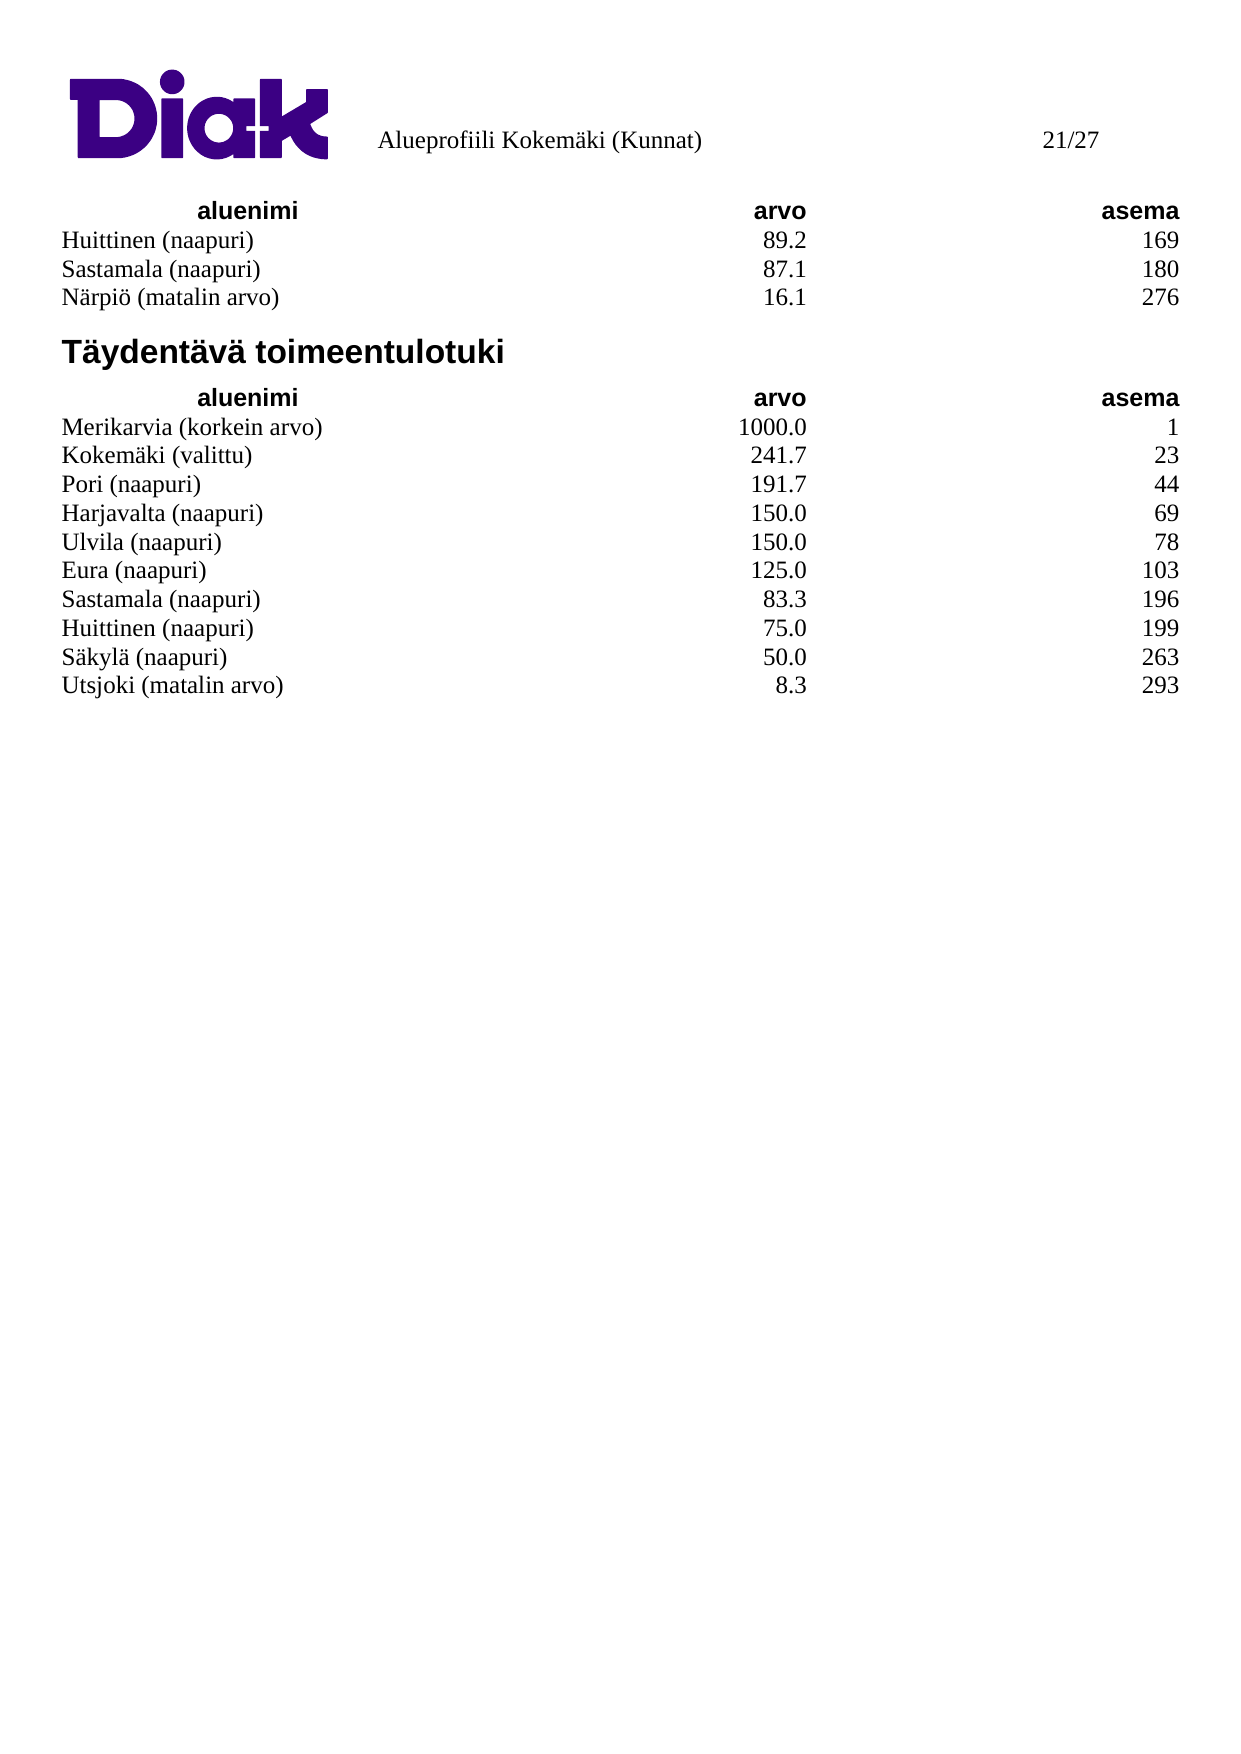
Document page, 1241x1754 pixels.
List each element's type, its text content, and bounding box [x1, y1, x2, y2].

table_cell Eura (naapuri) [61, 556, 434, 584]
table_cell 1 [806, 412, 1179, 441]
table_header arvo [434, 196, 806, 225]
table_cell Säkylä (naapuri) [61, 642, 434, 671]
table_cell 180 [806, 254, 1179, 282]
table_cell 196 [806, 584, 1179, 613]
table_cell Huittinen (naapuri) [61, 613, 434, 642]
table_cell 87.1 [434, 254, 806, 282]
table_cell 293 [806, 671, 1179, 699]
table_cell 23 [806, 441, 1179, 469]
table_cell Merikarvia (korkein arvo) [61, 412, 434, 441]
table_cell Huittinen (naapuri) [61, 225, 434, 254]
table_cell Ulvila (naapuri) [61, 527, 434, 556]
table_cell 69 [806, 498, 1179, 527]
table_cell Sastamala (naapuri) [61, 584, 434, 613]
table_header arvo [434, 383, 806, 412]
table_cell 191.7 [434, 469, 806, 498]
table_cell 8.3 [434, 671, 806, 699]
table_header aluenimi [61, 196, 434, 225]
table_cell 199 [806, 613, 1179, 642]
table_cell 75.0 [434, 613, 806, 642]
table_cell 263 [806, 642, 1179, 671]
table_cell 44 [806, 469, 1179, 498]
table_cell Närpiö (matalin arvo) [61, 283, 434, 311]
table_cell 169 [806, 225, 1179, 254]
subtitle Täydentävä toimeentulotuki [61, 332, 1179, 371]
table_cell 89.2 [434, 225, 806, 254]
table_cell Sastamala (naapuri) [61, 254, 434, 282]
table_cell Kokemäki (valittu) [61, 441, 434, 469]
table_cell 125.0 [434, 556, 806, 584]
table_cell 103 [806, 556, 1179, 584]
table_cell 150.0 [434, 498, 806, 527]
table_cell 241.7 [434, 441, 806, 469]
table_cell 78 [806, 527, 1179, 556]
table_cell 150.0 [434, 527, 806, 556]
table_cell 83.3 [434, 584, 806, 613]
table_cell Harjavalta (naapuri) [61, 498, 434, 527]
table_cell 16.1 [434, 283, 806, 311]
table_cell 276 [806, 283, 1179, 311]
table_cell Pori (naapuri) [61, 469, 434, 498]
table_header asema [806, 383, 1179, 412]
table_cell 50.0 [434, 642, 806, 671]
table_cell Utsjoki (matalin arvo) [61, 671, 434, 699]
table_header asema [806, 196, 1179, 225]
table_header aluenimi [61, 383, 434, 412]
table_cell 1000.0 [434, 412, 806, 441]
